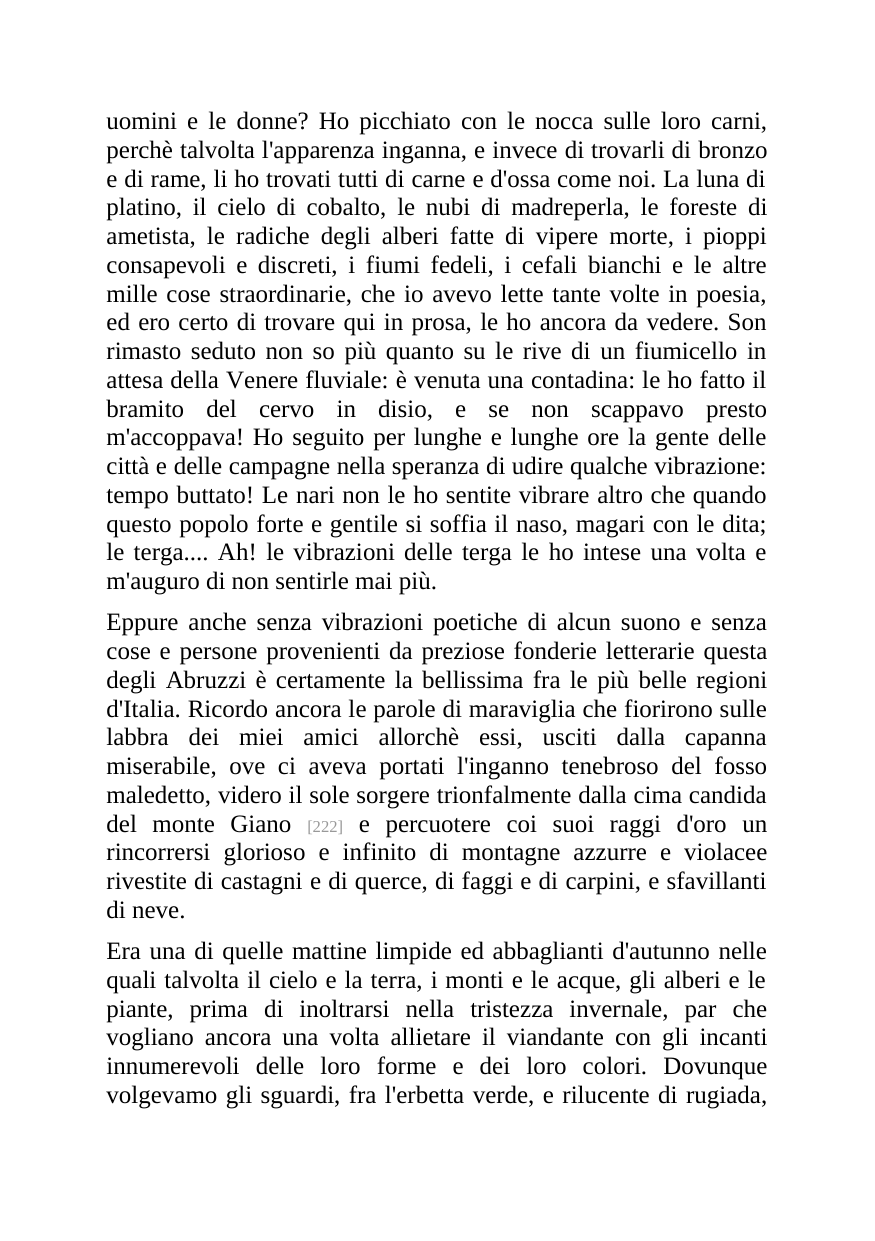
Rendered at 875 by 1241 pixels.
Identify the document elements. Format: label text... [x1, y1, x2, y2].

text Eppure anche senza vibrazioni poetiche di alcun suono e senza cose e persone provenienti da preziose fonderie letterarie questa degli Abruzzi è certamente la bellissima fra le più belle regioni d'Italia. Ricordo ancora le parole di maraviglia che fiorirono sulle labbra dei miei amici allorchè essi, usciti dalla capanna miserabile, ove ci aveva portati l'inganno tenebroso del fosso maledetto, videro il sole sorgere trionfalmente dalla cima candida del monte Giano [222] e percuotere coi suoi raggi d'oro un rincorrersi glorioso e infinito di montagne azzurre e violacee rivestite di castagni e di querce, di faggi e di carpini, e sfavillanti di neve. [106, 607, 768, 924]
text uomini e le donne? Ho picchiato con le nocca sulle loro carni, perchè talvolta l'apparenza inganna, e invece di trovarli di bronzo e di rame, li ho trovati tutti di carne e d'ossa come noi. La luna di platino, il cielo di cobalto, le nubi di madreperla, le foreste di ametista, le radiche degli alberi fatte di vipere morte, i pioppi consapevoli e discreti, i fiumi fedeli, i cefali bianchi e le altre mille cose straordinarie, che io avevo lette tante volte in poesia, ed ero certo di trovare qui in prosa, le ho ancora da vedere. Son rimasto seduto non so più quanto su le rive di un fiumicello in attesa della Venere fluviale: è venuta una contadina: le ho fatto il bramito del cervo in disio, e se non scappavo presto m'accoppava! Ho seguito per lunghe e lunghe ore la gente delle città e delle campagne nella speranza di udire qualche vibrazione: tempo buttato! Le nari non le ho sentite vibrare altro che quando questo popolo forte e gentile si soffia il naso, magari con le dita; le terga.... Ah! le vibrazioni delle terga le ho intese una volta e m'auguro di non sentirle mai più. [106, 106, 768, 595]
text Era una di quelle mattine limpide ed abbaglianti d'autunno nelle quali talvolta il cielo e la terra, i monti e le acque, gli alberi e le piante, prima di inoltrarsi nella tristezza invernale, par che vogliano ancora una volta allietare il viandante con gli incanti innumerevoli delle loro forme e dei loro colori. Dovunque volgevamo gli sguardi, fra l'erbetta verde, e rilucente di rugiada, [106, 936, 768, 1109]
